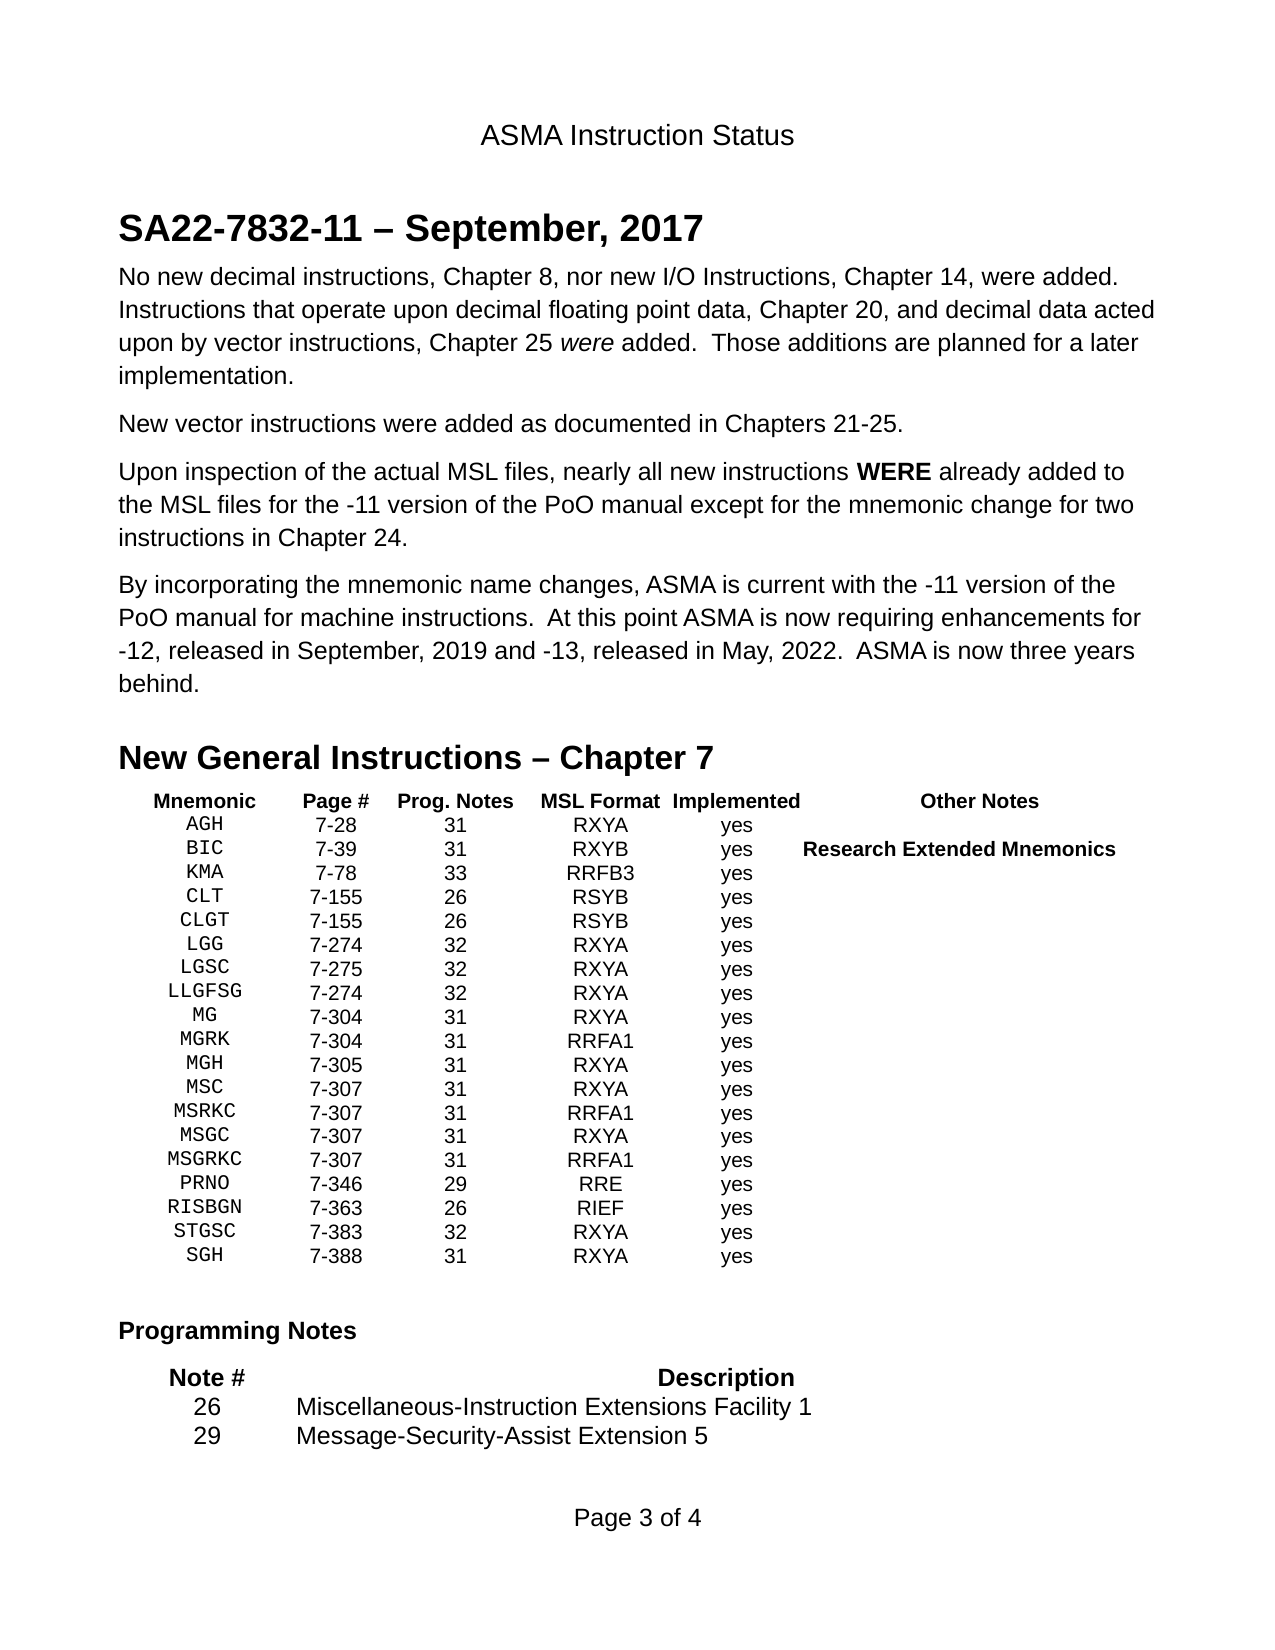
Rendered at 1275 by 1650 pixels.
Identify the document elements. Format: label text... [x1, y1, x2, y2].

table_cell yes [671, 981, 803, 1004]
table_cell yes [671, 813, 803, 837]
table_header Note # [118, 1363, 296, 1392]
table_cell [803, 957, 1157, 981]
table_cell [803, 861, 1157, 885]
table_cell RRFA1 [530, 1029, 671, 1052]
table_cell MG [118, 1005, 291, 1028]
table_cell yes [671, 1124, 803, 1148]
table_cell [803, 909, 1157, 933]
table_cell 7-155 [291, 885, 381, 909]
table_cell 7-155 [291, 909, 381, 933]
table_cell RXYA [530, 1005, 671, 1028]
table_cell 32 [381, 981, 530, 1004]
table_cell 32 [381, 1220, 530, 1244]
table_cell RXYA [530, 1124, 671, 1148]
table_cell [803, 981, 1157, 1004]
table_cell LGG [118, 933, 291, 957]
table_cell [803, 1124, 1157, 1148]
table_cell 31 [381, 813, 530, 837]
table_header Description [296, 1363, 1157, 1392]
table_cell yes [671, 837, 803, 861]
table_cell 33 [381, 861, 530, 885]
table_cell Miscellaneous-Instruction Extensions Facility 1 [296, 1392, 1157, 1421]
table_cell [803, 1076, 1157, 1100]
table_cell 26 [118, 1392, 296, 1421]
table_cell [803, 1005, 1157, 1028]
table_cell 31 [381, 1244, 530, 1268]
table_cell MSC [118, 1076, 291, 1100]
table_cell [803, 1053, 1157, 1076]
table_cell 7-274 [291, 981, 381, 1004]
table_cell yes [671, 957, 803, 981]
table_cell MSRKC [118, 1100, 291, 1124]
table_cell 7-307 [291, 1076, 381, 1100]
table_cell 7-307 [291, 1100, 381, 1124]
table_cell 7-307 [291, 1148, 381, 1172]
text Programming Notes [118, 1316, 1157, 1344]
table_cell 7-39 [291, 837, 381, 861]
table_cell [803, 933, 1157, 957]
table_cell 26 [381, 885, 530, 909]
table_cell RRFB3 [530, 861, 671, 885]
table_cell [803, 1244, 1157, 1268]
text By incorporating the mnemonic name changes, ASMA is current with the -11 version of the PoO manual for machine instructions. At this point ASMA is now requiring enhancements for -12, released in September, 2019 and -13, released in May, 2022. ASMA is now three years behind. [118, 570, 1157, 698]
table_header MSL Format [530, 789, 671, 813]
table_cell RXYB [530, 837, 671, 861]
table_cell MGRK [118, 1029, 291, 1052]
table_cell 7-388 [291, 1244, 381, 1268]
table_cell yes [671, 885, 803, 909]
table_cell LLGFSG [118, 981, 291, 1004]
table_header Prog. Notes [381, 789, 530, 813]
table_cell 26 [381, 909, 530, 933]
table_cell 31 [381, 1148, 530, 1172]
table_cell 26 [381, 1196, 530, 1220]
table_cell RIEF [530, 1196, 671, 1220]
table_cell yes [671, 861, 803, 885]
table_cell 7-28 [291, 813, 381, 837]
subtitle New General Instructions – Chapter 7 [118, 738, 1157, 776]
table_cell yes [671, 909, 803, 933]
table_cell 32 [381, 957, 530, 981]
table_cell 7-274 [291, 933, 381, 957]
table_cell RRE [530, 1172, 671, 1196]
table_header Implemented [671, 789, 803, 813]
table_cell RXYA [530, 1220, 671, 1244]
table_cell RXYA [530, 1244, 671, 1268]
table_cell 7-346 [291, 1172, 381, 1196]
table_cell [803, 1172, 1157, 1196]
table_cell BIC [118, 837, 291, 861]
table_cell [803, 1100, 1157, 1124]
table_cell yes [671, 1029, 803, 1052]
text No new decimal instructions, Chapter 8, nor new I/O Instructions, Chapter 14, were added. Instructions that operate upon decimal floating point data, Chapter 20, and decimal data acted upon by vector instructions, Chapter 25 were added. Those additions are planned for a later implementation. [118, 262, 1157, 390]
table_cell AGH [118, 813, 291, 837]
table_cell yes [671, 1244, 803, 1268]
table_cell yes [671, 1148, 803, 1172]
table_header Other Notes [803, 789, 1157, 813]
table_cell KMA [118, 861, 291, 885]
table_cell [803, 885, 1157, 909]
table_cell CLGT [118, 909, 291, 933]
table_cell 31 [381, 1100, 530, 1124]
table_cell MGH [118, 1053, 291, 1076]
text Upon inspection of the actual MSL files, nearly all new instructions WERE already added to the MSL files for the -11 version of the PoO manual except for the mnemonic change for two instructions in Chapter 24. [118, 457, 1157, 551]
table_cell yes [671, 1220, 803, 1244]
table_cell MSGRKC [118, 1148, 291, 1172]
table_cell 32 [381, 933, 530, 957]
table_cell LGSC [118, 957, 291, 981]
table_cell 7-363 [291, 1196, 381, 1220]
table_cell 31 [381, 1029, 530, 1052]
table_cell 31 [381, 1053, 530, 1076]
table_cell 7-383 [291, 1220, 381, 1244]
table_cell RXYA [530, 957, 671, 981]
table_cell RSYB [530, 885, 671, 909]
table_cell 7-304 [291, 1005, 381, 1028]
table_cell 31 [381, 1124, 530, 1148]
table_header Mnemonic [118, 789, 291, 813]
table_cell [803, 1196, 1157, 1220]
table_cell 31 [381, 837, 530, 861]
table_cell PRNO [118, 1172, 291, 1196]
table_cell 7-275 [291, 957, 381, 981]
table_cell CLT [118, 885, 291, 909]
table_cell 7-78 [291, 861, 381, 885]
table_cell 7-307 [291, 1124, 381, 1148]
table_cell Research Extended Mnemonics [803, 837, 1157, 861]
table_cell yes [671, 1100, 803, 1124]
table_cell yes [671, 1053, 803, 1076]
table_cell RSYB [530, 909, 671, 933]
table_cell yes [671, 1196, 803, 1220]
table_cell RXYA [530, 933, 671, 957]
table_cell yes [671, 1005, 803, 1028]
table_cell RXYA [530, 1053, 671, 1076]
table_cell yes [671, 933, 803, 957]
table_cell RXYA [530, 813, 671, 837]
subtitle SA22-7832-11 – September, 2017 [118, 206, 1157, 250]
table_cell 7-305 [291, 1053, 381, 1076]
table_cell RXYA [530, 981, 671, 1004]
table_cell [803, 1148, 1157, 1172]
table_cell 29 [118, 1421, 296, 1449]
table_cell 31 [381, 1005, 530, 1028]
table_cell [803, 1220, 1157, 1244]
table_cell [803, 1029, 1157, 1052]
table_cell SGH [118, 1244, 291, 1268]
table_cell MSGC [118, 1124, 291, 1148]
table_cell RXYA [530, 1076, 671, 1100]
table_cell 7-304 [291, 1029, 381, 1052]
table_cell 31 [381, 1076, 530, 1100]
text New vector instructions were added as documented in Chapters 21-25. [118, 409, 1157, 438]
table_cell RRFA1 [530, 1100, 671, 1124]
table_cell yes [671, 1076, 803, 1100]
table_cell Message-Security-Assist Extension 5 [296, 1421, 1157, 1449]
table_cell 29 [381, 1172, 530, 1196]
table_cell RRFA1 [530, 1148, 671, 1172]
table_cell RISBGN [118, 1196, 291, 1220]
table_cell STGSC [118, 1220, 291, 1244]
table_cell [803, 813, 1157, 837]
table_header Page # [291, 789, 381, 813]
table_cell yes [671, 1172, 803, 1196]
